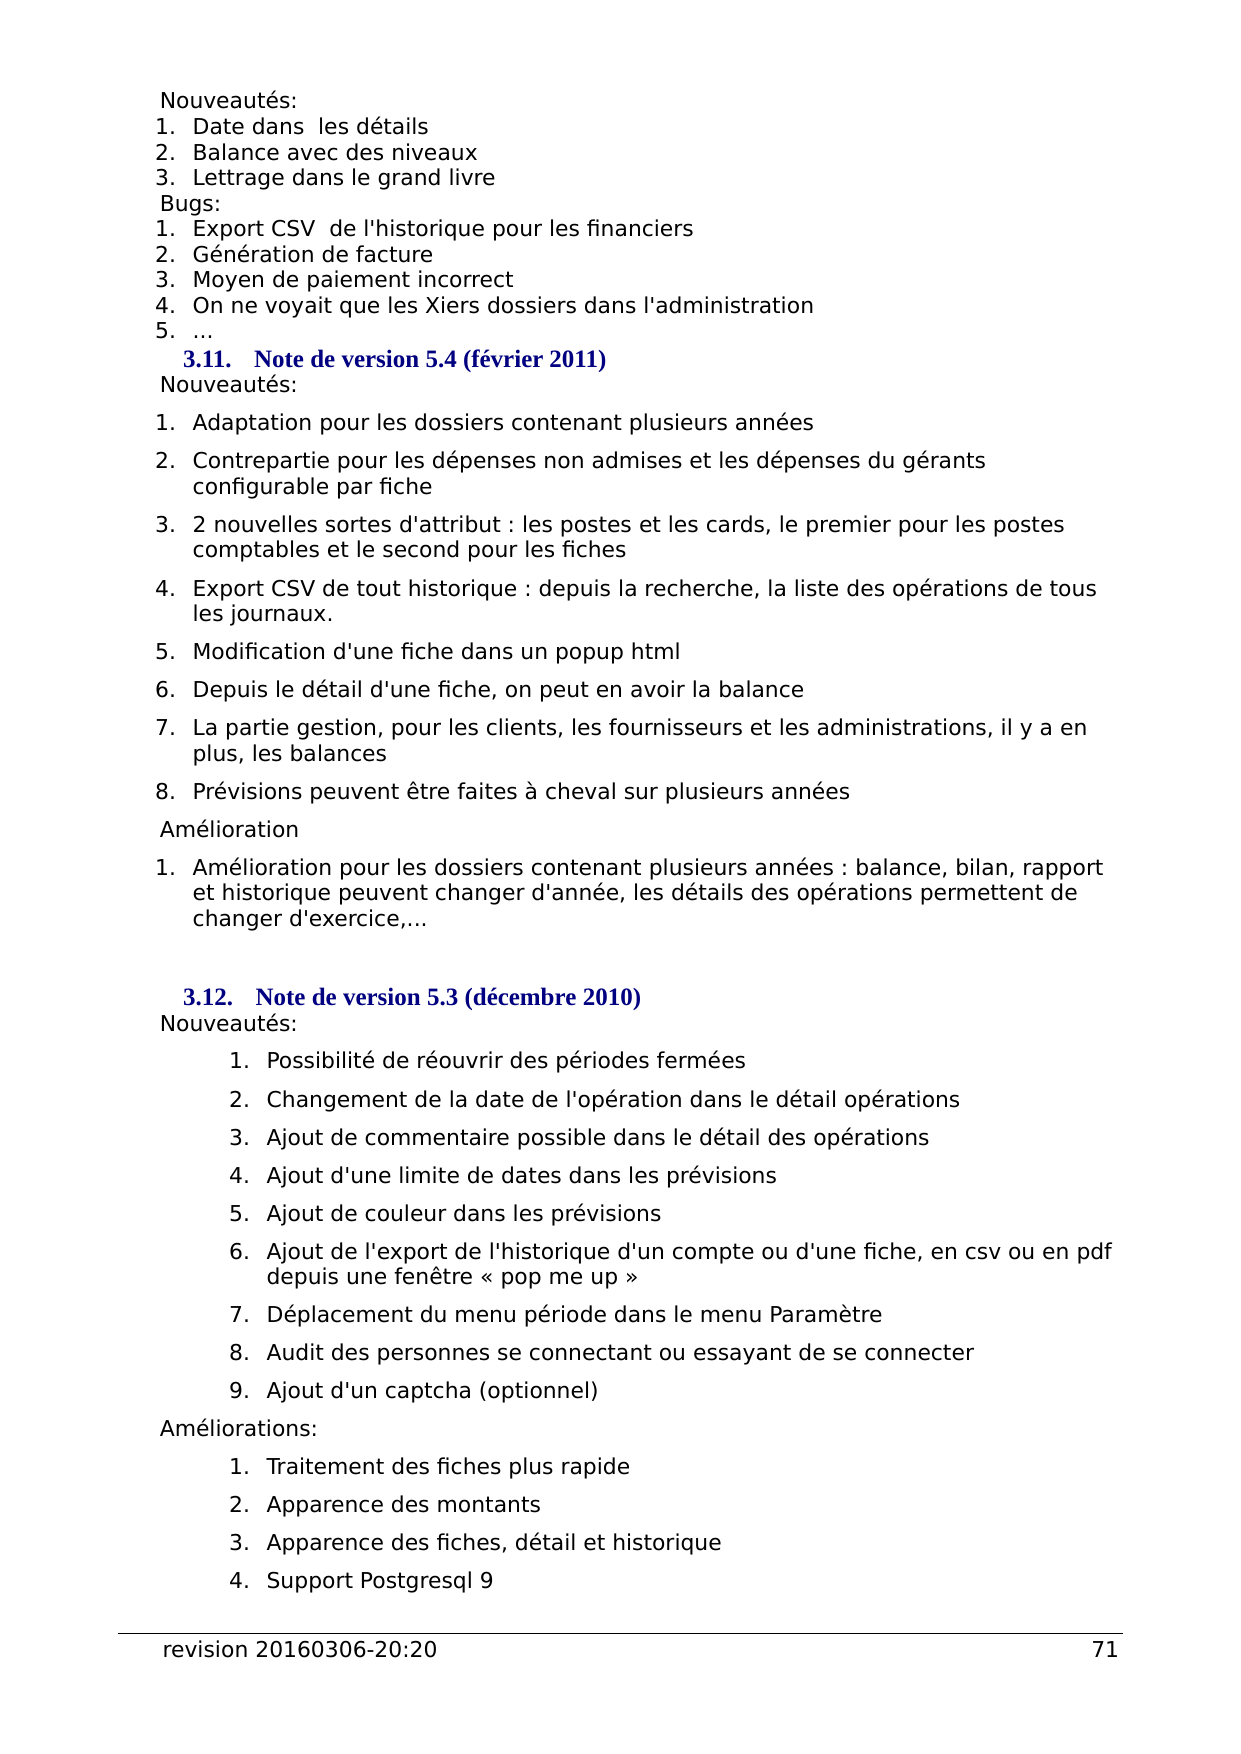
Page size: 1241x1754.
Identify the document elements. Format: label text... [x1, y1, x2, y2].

list Export CSV de l'historique pour les financiers [155, 216, 1123, 242]
list Ajout de l'export de l'historique d'un compte ou d'une fiche, en csv ou en pdf depuis une fenêtre « pop me up » [229, 1239, 1123, 1290]
list Génération de facture [155, 242, 1123, 267]
list Adaptation pour les dossiers contenant plusieurs années [155, 411, 1123, 436]
list La partie gestion, pour les clients, les fournisseurs et les administrations, il y a en plus, les balances [155, 715, 1123, 766]
list Support Postgresql 9 [229, 1568, 1123, 1594]
list Traitement des fiches plus rapide [229, 1454, 1123, 1480]
list Possibilité de réouvrir des périodes fermées [229, 1049, 1123, 1074]
subtitle Note de version 5.3 (décembre 2010) [177, 982, 1123, 1011]
text Bugs: [159, 191, 1123, 216]
list Moyen de paiement incorrect [155, 267, 1123, 293]
text Améliorations: [159, 1416, 1123, 1442]
list Apparence des montants [229, 1492, 1123, 1518]
list Ajout de couleur dans les prévisions [229, 1201, 1123, 1226]
subtitle Note de version 5.4 (février 2011) [177, 344, 1123, 372]
list Audit des personnes se connectant ou essayant de se connecter [229, 1340, 1123, 1366]
list Amélioration pour les dossiers contenant plusieurs années : balance, bilan, rapport et historique peuvent changer d'année, les détails des opérations permettent de changer d'exercice,... [155, 855, 1123, 931]
list Ajout de commentaire possible dans le détail des opérations [229, 1125, 1123, 1150]
text Nouveautés: [159, 88, 1123, 114]
text Nouveautés: [159, 372, 1123, 398]
list Date dans les détails [155, 114, 1123, 139]
list Apparence des fiches, détail et historique [229, 1530, 1123, 1556]
text Amélioration [159, 817, 1123, 842]
list Ajout d'une limite de dates dans les prévisions [229, 1163, 1123, 1188]
list Depuis le détail d'une fiche, on peut en avoir la balance [155, 677, 1123, 703]
list Balance avec des niveaux [155, 139, 1123, 165]
list 2 nouvelles sortes d'attribut : les postes et les cards, le premier pour les postes comptables et le second pour les fiches [155, 512, 1123, 563]
list Changement de la date de l'opération dans le détail opérations [229, 1087, 1123, 1112]
list On ne voyait que les Xiers dossiers dans l'administration [155, 293, 1123, 318]
list ... [155, 318, 1123, 344]
list Contrepartie pour les dépenses non admises et les dépenses du gérants configurable par fiche [155, 448, 1123, 499]
list Prévisions peuvent être faites à cheval sur plusieurs années [155, 779, 1123, 804]
list Lettrage dans le grand livre [155, 165, 1123, 191]
text Nouveautés: [159, 1011, 1123, 1036]
list Modification d'une fiche dans un popup html [155, 639, 1123, 665]
list Déplacement du menu période dans le menu Paramètre [229, 1302, 1123, 1328]
list Export CSV de tout historique : depuis la recherche, la liste des opérations de tous les journaux. [155, 576, 1123, 627]
list Ajout d'un captcha (optionnel) [229, 1378, 1123, 1404]
